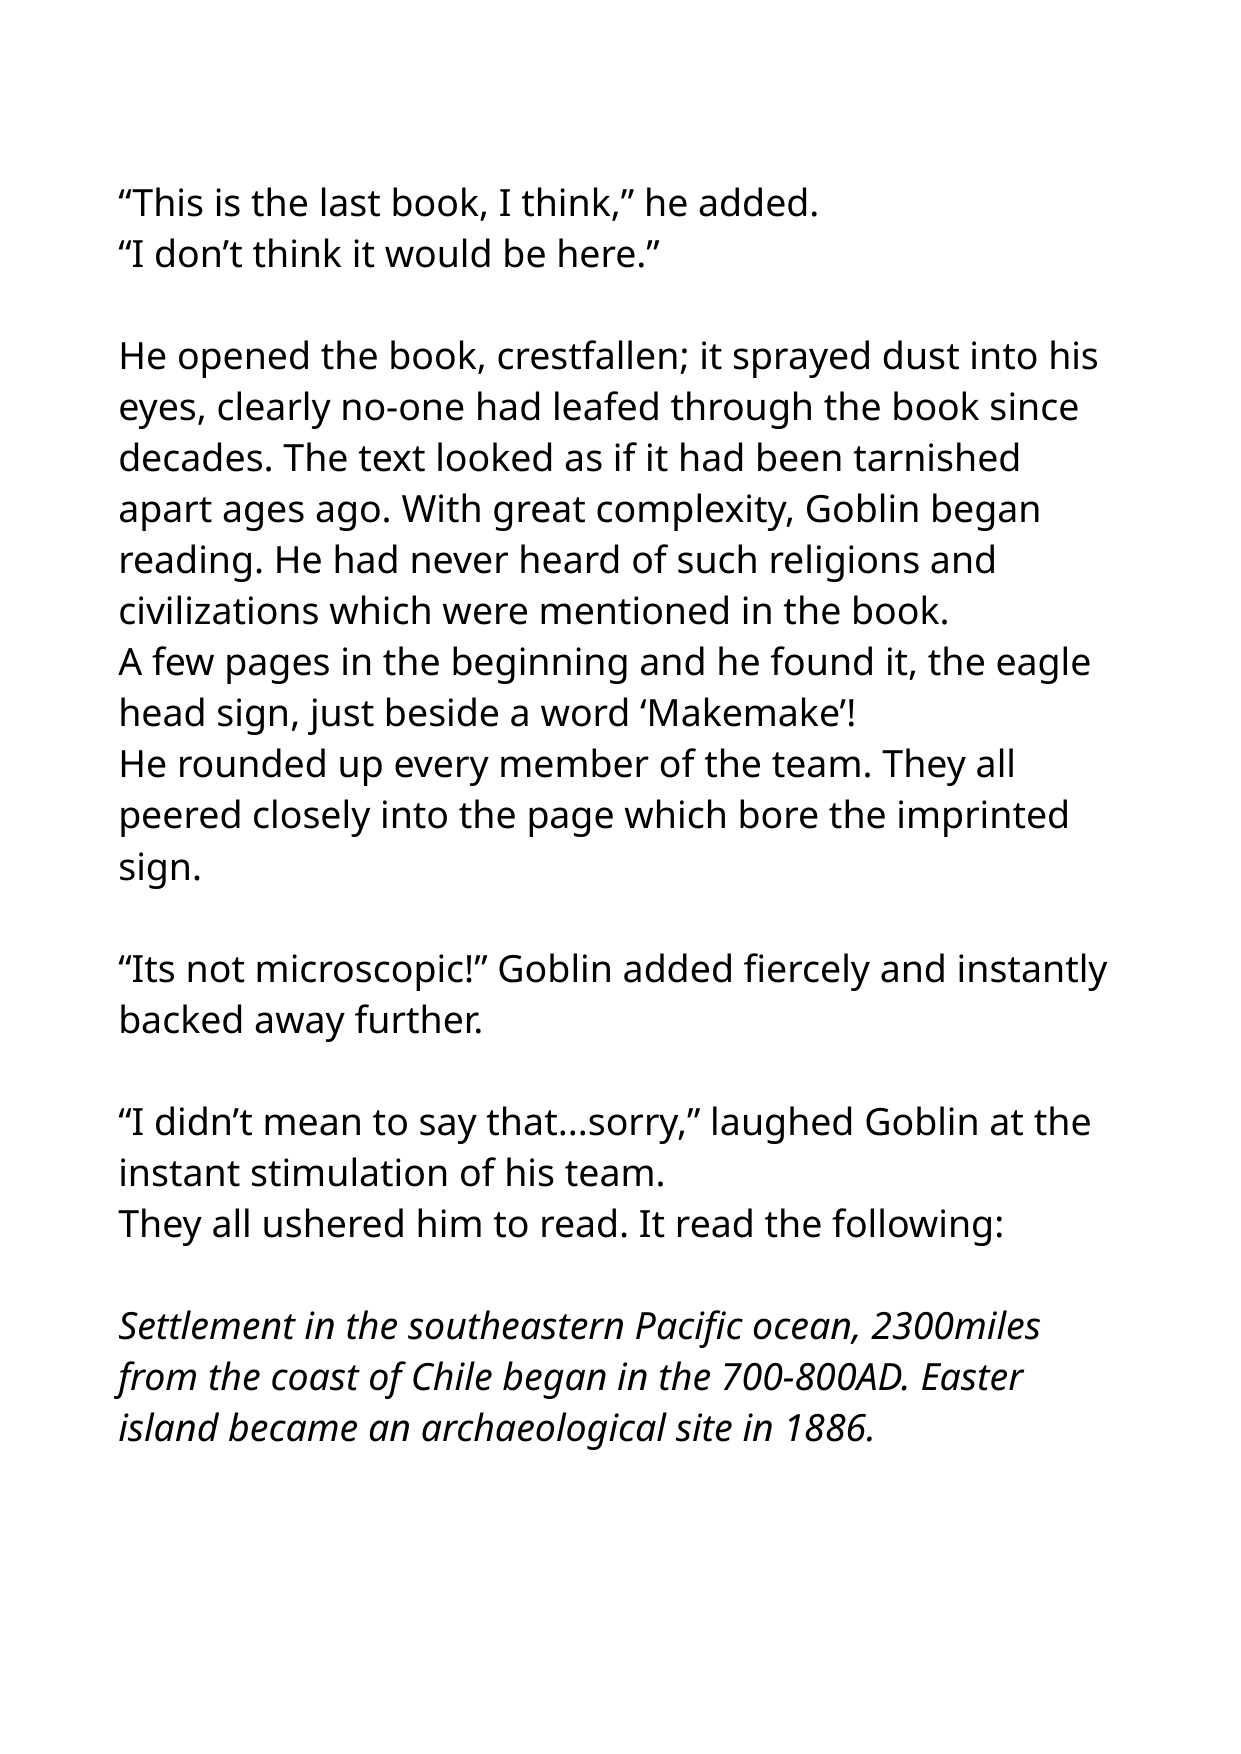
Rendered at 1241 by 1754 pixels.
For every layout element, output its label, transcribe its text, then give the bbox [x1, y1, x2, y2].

text A few pages in the beginning and he found it, the eagle head sign, just beside a word ‘Makemake’! [118, 636, 1122, 738]
text He rounded up every member of the team. They all peered closely into the page which bore the imprinted sign. [118, 738, 1122, 891]
text Settlement in the southeastern Pacific ocean, 2300miles from the coast of Chile began in the 700-800AD. Easter island became an archaeological site in 1886. [118, 1299, 1122, 1452]
text “This is the last book, I think,” he added. [118, 176, 1122, 227]
text “I don’t think it would be here.” [118, 227, 1122, 278]
text He opened the book, crestfallen; it sprayed dust into his eyes, clearly no-one had leafed through the book since decades. The text looked as if it had been tarnished apart ages ago. With great complexity, Goblin began reading. He had never heard of such religions and civilizations which were mentioned in the book. [118, 329, 1122, 636]
text “I didn’t mean to say that...sorry,” laughed Goblin at the instant stimulation of his team. [118, 1095, 1122, 1197]
text “Its not microscopic!” Goblin added fiercely and instantly backed away further. [118, 942, 1122, 1044]
text They all ushered him to read. It read the following: [118, 1197, 1122, 1248]
